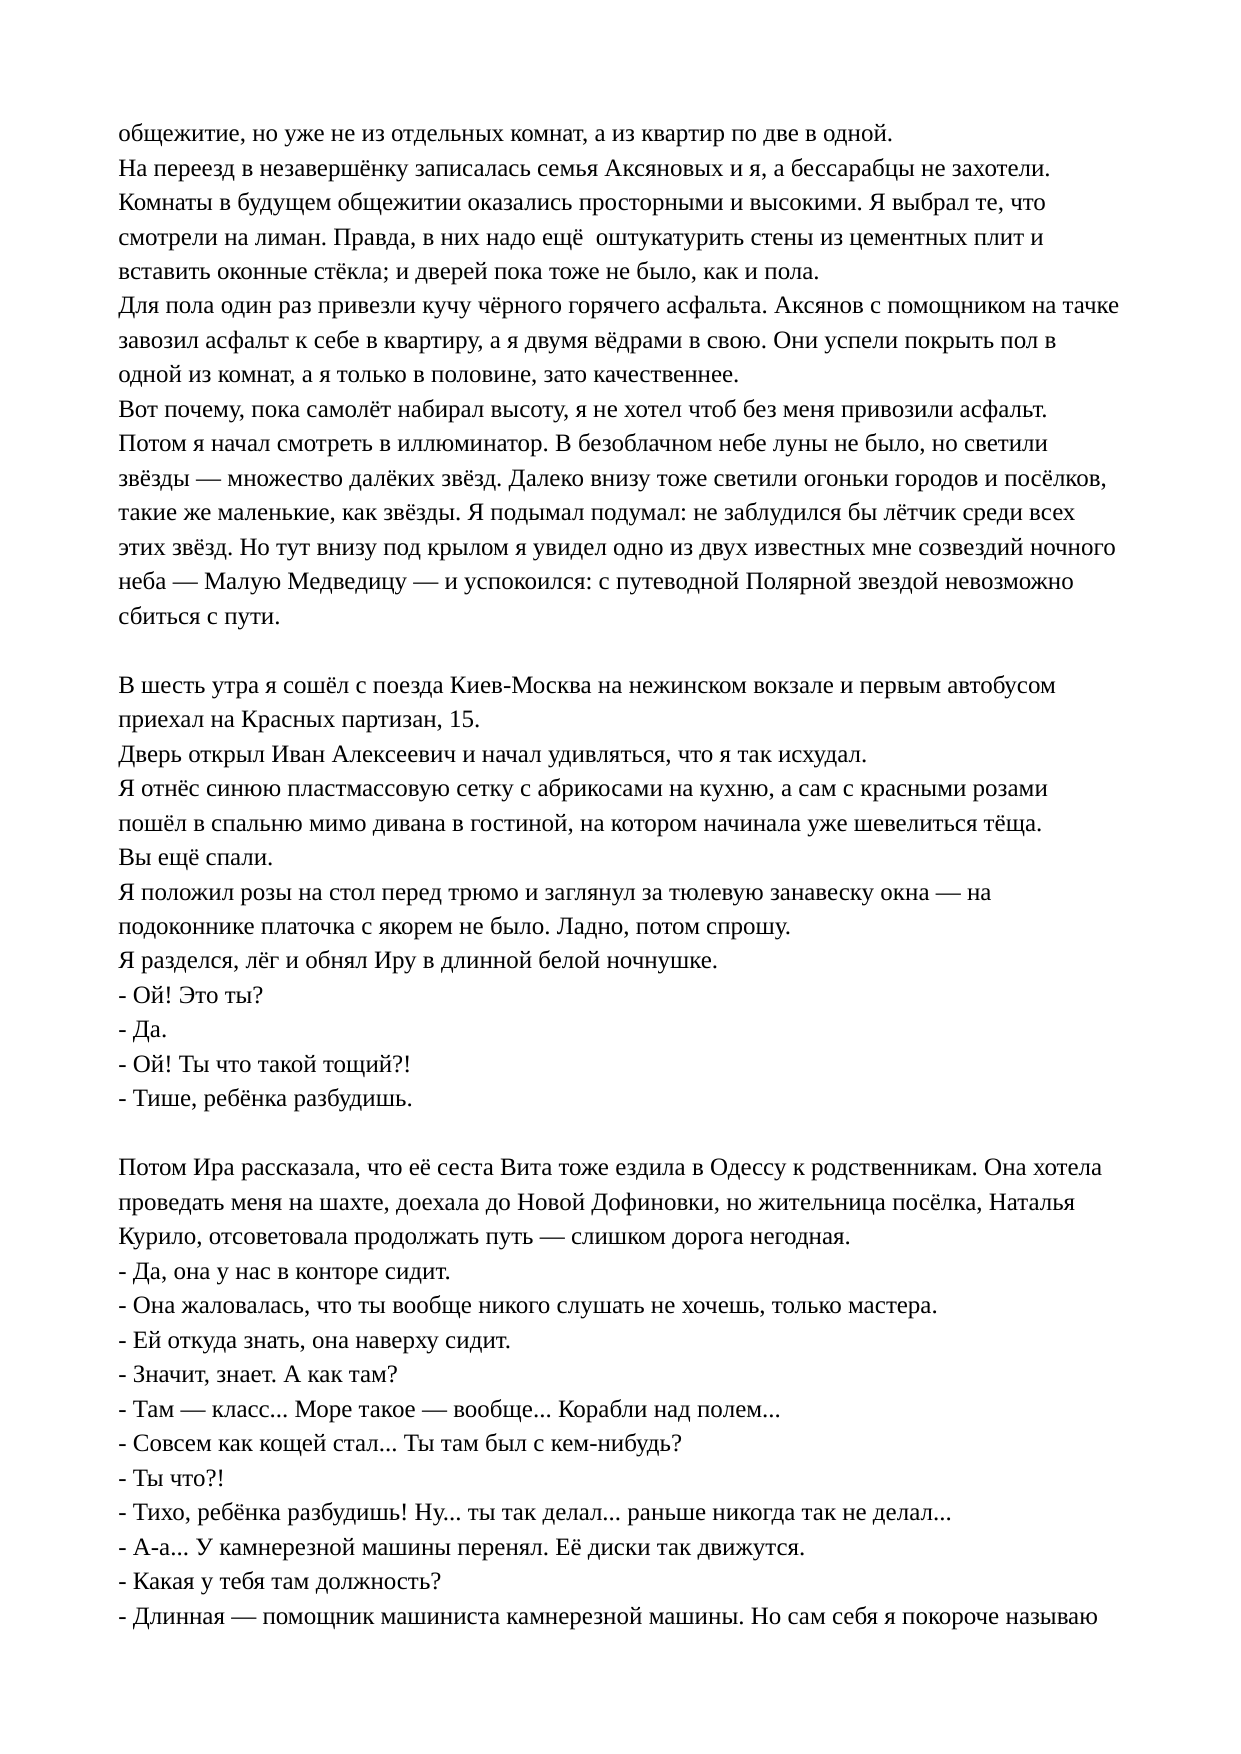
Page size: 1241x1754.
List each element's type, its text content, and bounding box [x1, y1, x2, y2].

text - Тихо, ребёнка разбудишь! Ну... ты так делал... раньше никогда так не делал... [118, 1497, 1122, 1526]
text Потом Ира рассказала, что её сеста Вита тоже ездила в Одессу к родственникам. Она хотела проведать меня на шахте, доехала до Новой Дофиновки, но жительница посёлка, Наталья Курило, отсоветовала продолжать путь — слишком дорога негодная. [118, 1152, 1122, 1250]
text - Какая у тебя там должность? [118, 1566, 1122, 1595]
text - Длинная — помощник машиниста камнерезной машины. Но сам себя я покороче называю [118, 1601, 1122, 1629]
text Я положил розы на стол перед трюмо и заглянул за тюлевую занавеску окна — на подоконнике платочка с якорем не было. Ладно, потом спрошу. [118, 877, 1122, 940]
text - Да. [118, 1014, 1122, 1043]
text В шесть утра я сошёл с поезда Киев-Москва на нежинском вокзале и первым автобусом приехал на Красных партизан, 15. [118, 670, 1122, 733]
text - Ой! Это ты? [118, 980, 1122, 1009]
text Вот почему, пока самолёт набирал высоту, я не хотел чтоб без меня привозили асфальт. [118, 394, 1122, 423]
text - Ты что?! [118, 1463, 1122, 1492]
text - Значит, знает. А как там? [118, 1359, 1122, 1388]
text - Ой! Ты что такой тощий?! [118, 1049, 1122, 1078]
text - А-а... У камнерезной машины перенял. Её диски так движутся. [118, 1532, 1122, 1561]
text Для пола один раз привезли кучу чёрного горячего асфальта. Аксянов с помощником на тачке завозил асфальт к себе в квартиру, а я двумя вёдрами в свою. Они успели покрыть пол в одной из комнат, а я только в половине, зато качественнее. [118, 291, 1122, 388]
text - Ей откуда знать, она наверху сидит. [118, 1325, 1122, 1354]
text - Совсем как кощей стал... Ты там был с кем-нибудь? [118, 1428, 1122, 1457]
text общежитие, но уже не из отдельных комнат, а из квартир по две в одной. [118, 118, 1122, 147]
text Комнаты в будущем общежитии оказались просторными и высокими. Я выбрал те, что смотрели на лиман. Правда, в них надо ещё оштукатурить стены из цементных плит и вставить оконные стёкла; и дверей пока тоже не было, как и пола. [118, 187, 1122, 285]
text Я разделся, лёг и обнял Иру в длинной белой ночнушке. [118, 946, 1122, 974]
text - Тише, ребёнка разбудишь. [118, 1083, 1122, 1112]
text - Она жаловалась, что ты вообще никого слушать не хочешь, только мастера. [118, 1290, 1122, 1319]
text - Там — класс... Море такое — вообще... Корабли над полем... [118, 1394, 1122, 1423]
text На переезд в незавершёнку записалась семья Аксяновых и я, а бессарабцы не захотели. [118, 153, 1122, 181]
text Дверь открыл Иван Алексеевич и начал удивляться, что я так исхудал. [118, 739, 1122, 767]
text Вы ещё спали. [118, 842, 1122, 871]
text Потом я начал смотреть в иллюминатор. В безоблачном небе луны не было, но светили звёзды — множество далёких звёзд. Далеко внизу тоже светили огоньки городов и посёлков, такие же маленькие, как звёзды. Я подымал подумал: не заблудился бы лётчик среди всех этих звёзд. Но тут внизу под крылом я увидел одно из двух известных мне созвездий ночного неба — Малую Медведицу — и успокоился: с путеводной Полярной звездой невозможно сбиться с пути. [118, 428, 1122, 629]
text Я отнёс синюю пластмассовую сетку с абрикосами на кухню, а сам с красными розами пошёл в спальню мимо дивана в гостиной, на котором начинала уже шевелиться тёща. [118, 773, 1122, 836]
text - Да, она у нас в конторе сидит. [118, 1256, 1122, 1285]
